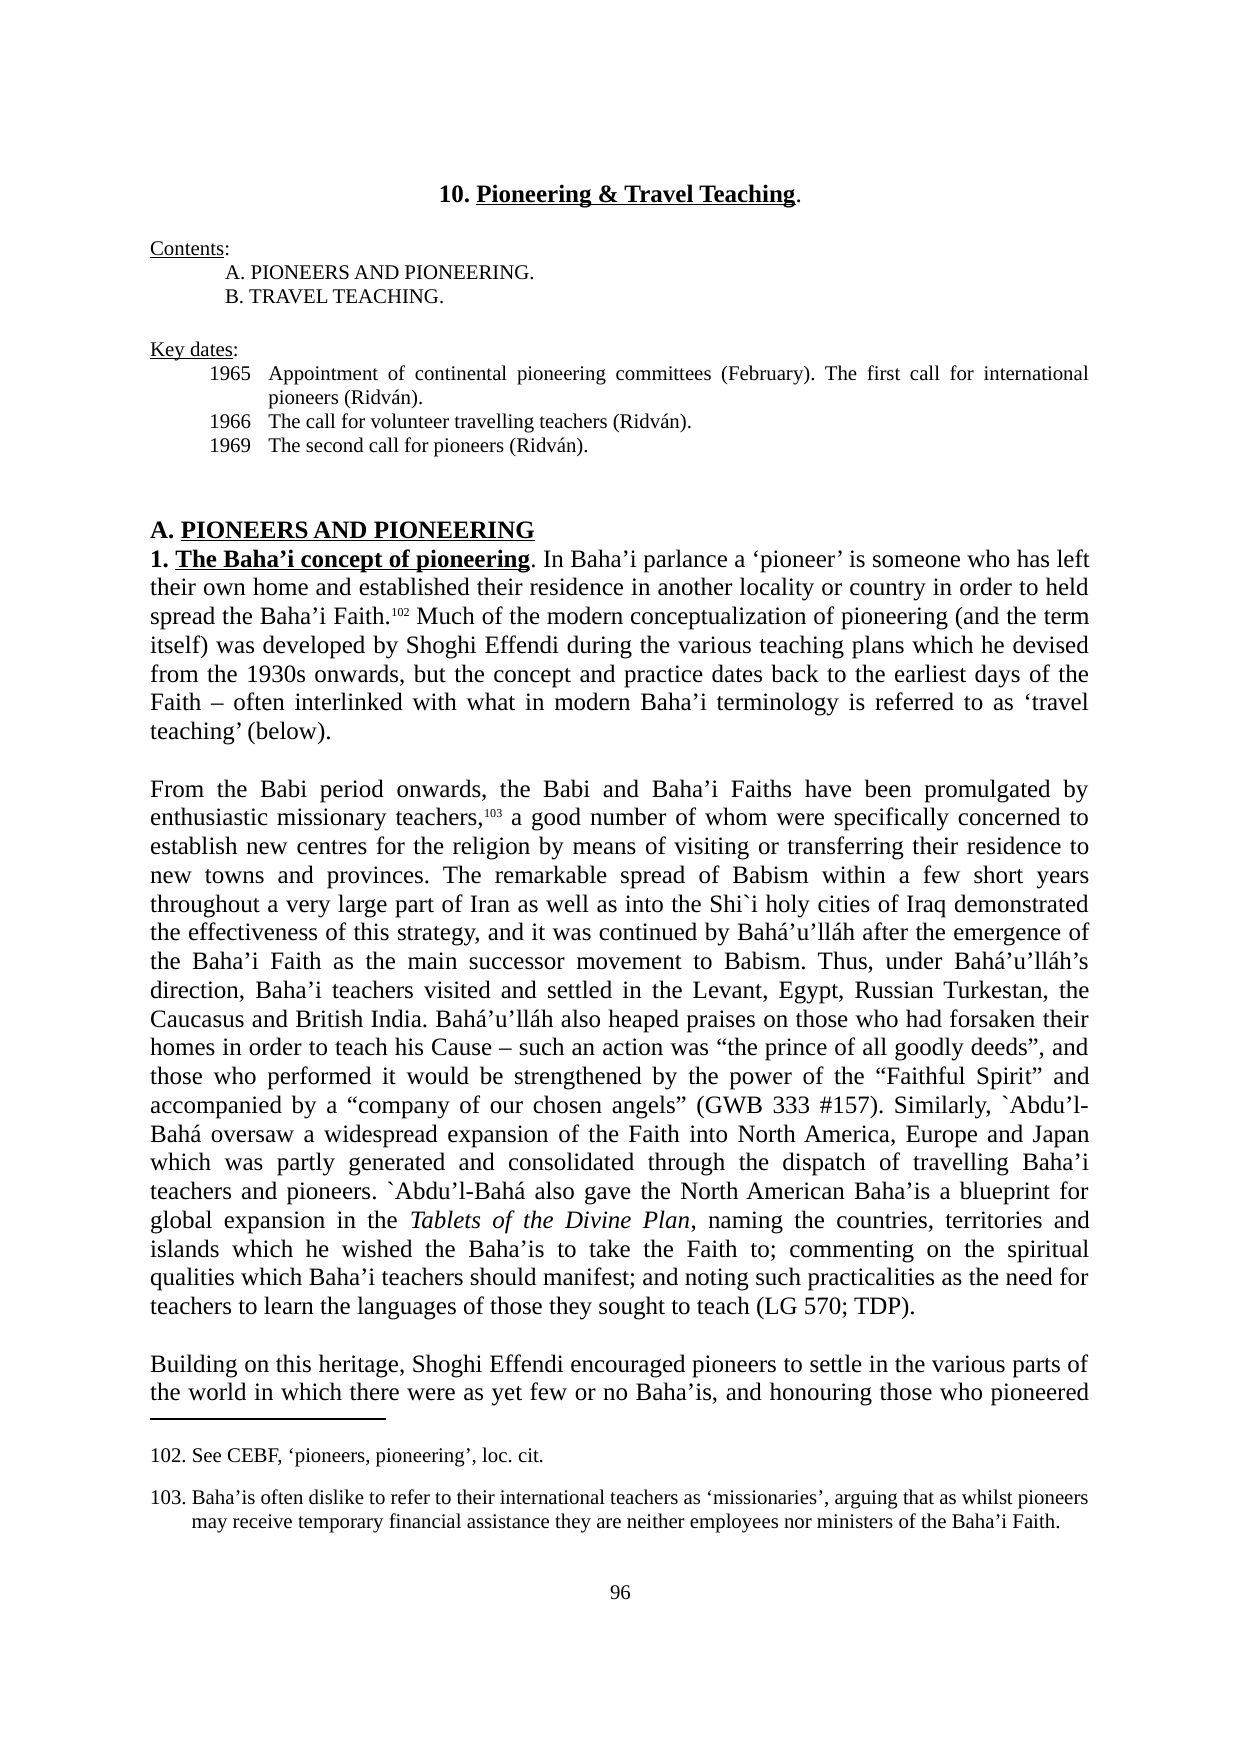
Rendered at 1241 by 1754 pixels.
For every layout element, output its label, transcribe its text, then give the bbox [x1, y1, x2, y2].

text Baha’is often dislike to refer to their international teachers as ‘missionaries’, arguing that as whilst pioneers may receive temporary financial assistance they are neither employees nor ministers of the Baha’i Faith. [150, 1484, 1090, 1533]
text A. PIONEERS AND PIONEERING [150, 515, 1090, 544]
text A. PIONEERS AND PIONEERING. [225, 260, 1090, 284]
text Key dates: [150, 337, 1090, 361]
text From the Babi period onwards, the Babi and Baha’i Faiths have been promulgated by enthusiastic missionary teachers, a good number of whom were specifically concerned to establish new centres for the religion by means of visiting or transferring their residence to new towns and provinces. The remarkable spread of Babism within a few short years throughout a very large part of Iran as well as into the Shi`i holy cities of Iraq demonstrated the effectiveness of this strategy, and it was continued by Bahá’u’lláh after the emergence of the Baha’i Faith as the main successor movement to Babism. Thus, under Bahá’u’lláh’s direction, Baha’i teachers visited and settled in the Levant, Egypt, Russian Turkestan, the Caucasus and British India. Bahá’u’lláh also heaped praises on those who had forsaken their homes in order to teach his Cause – such an action was “the prince of all goodly deeds”, and those who performed it would be strengthened by the power of the “Faithful Spirit” and accompanied by a “company of our chosen angels” (GWB 333 #157). Similarly, `Abdu’l-Bahá oversaw a widespread expansion of the Faith into North America, Europe and Japan which was partly generated and consolidated through the dispatch of travelling Baha’i teachers and pioneers. `Abdu’l-Bahá also gave the North American Baha’is a blueprint for global expansion in the Tablets of the Divine Plan, naming the countries, territories and islands which he wished the Baha’is to take the Faith to; commenting on the spiritual qualities which Baha’i teachers should manifest; and noting such practicalities as the need for teachers to learn the languages of those they sought to teach (LG 570; TDP). [150, 774, 1090, 1320]
text 1969 The second call for pioneers (Ridván). [209, 433, 1090, 457]
text 1966 The call for volunteer travelling teachers (Ridván). [209, 409, 1090, 433]
text B. TRAVEL TEACHING. [225, 284, 1090, 308]
text Building on this heritage, Shoghi Effendi encouraged pioneers to settle in the various parts of the world in which there were as yet few or no Baha’is, and honouring those who pioneered [150, 1349, 1090, 1406]
text Contents: [150, 236, 1090, 260]
text 1965 Appointment of continental pioneering committees (February). The first call for international pioneers (Ridván). [209, 361, 1090, 409]
text 1. The Baha’i concept of pioneering. In Baha’i parlance a ‘pioneer’ is someone who has left their own home and established their residence in another locality or country in order to held spread the Baha’i Faith. Much of the modern conceptualization of pioneering (and the term itself) was developed by Shoghi Effendi during the various teaching plans which he devised from the 1930s onwards, but the concept and practice dates back to the earliest days of the Faith – often interlinked with what in modern Baha’i terminology is referred to as ‘travel teaching’ (below). [150, 544, 1090, 745]
text See CEBF, ‘pioneers, pioneering’, loc. cit. [150, 1443, 1090, 1467]
text 10. Pioneering & Travel Teaching. [150, 179, 1090, 207]
